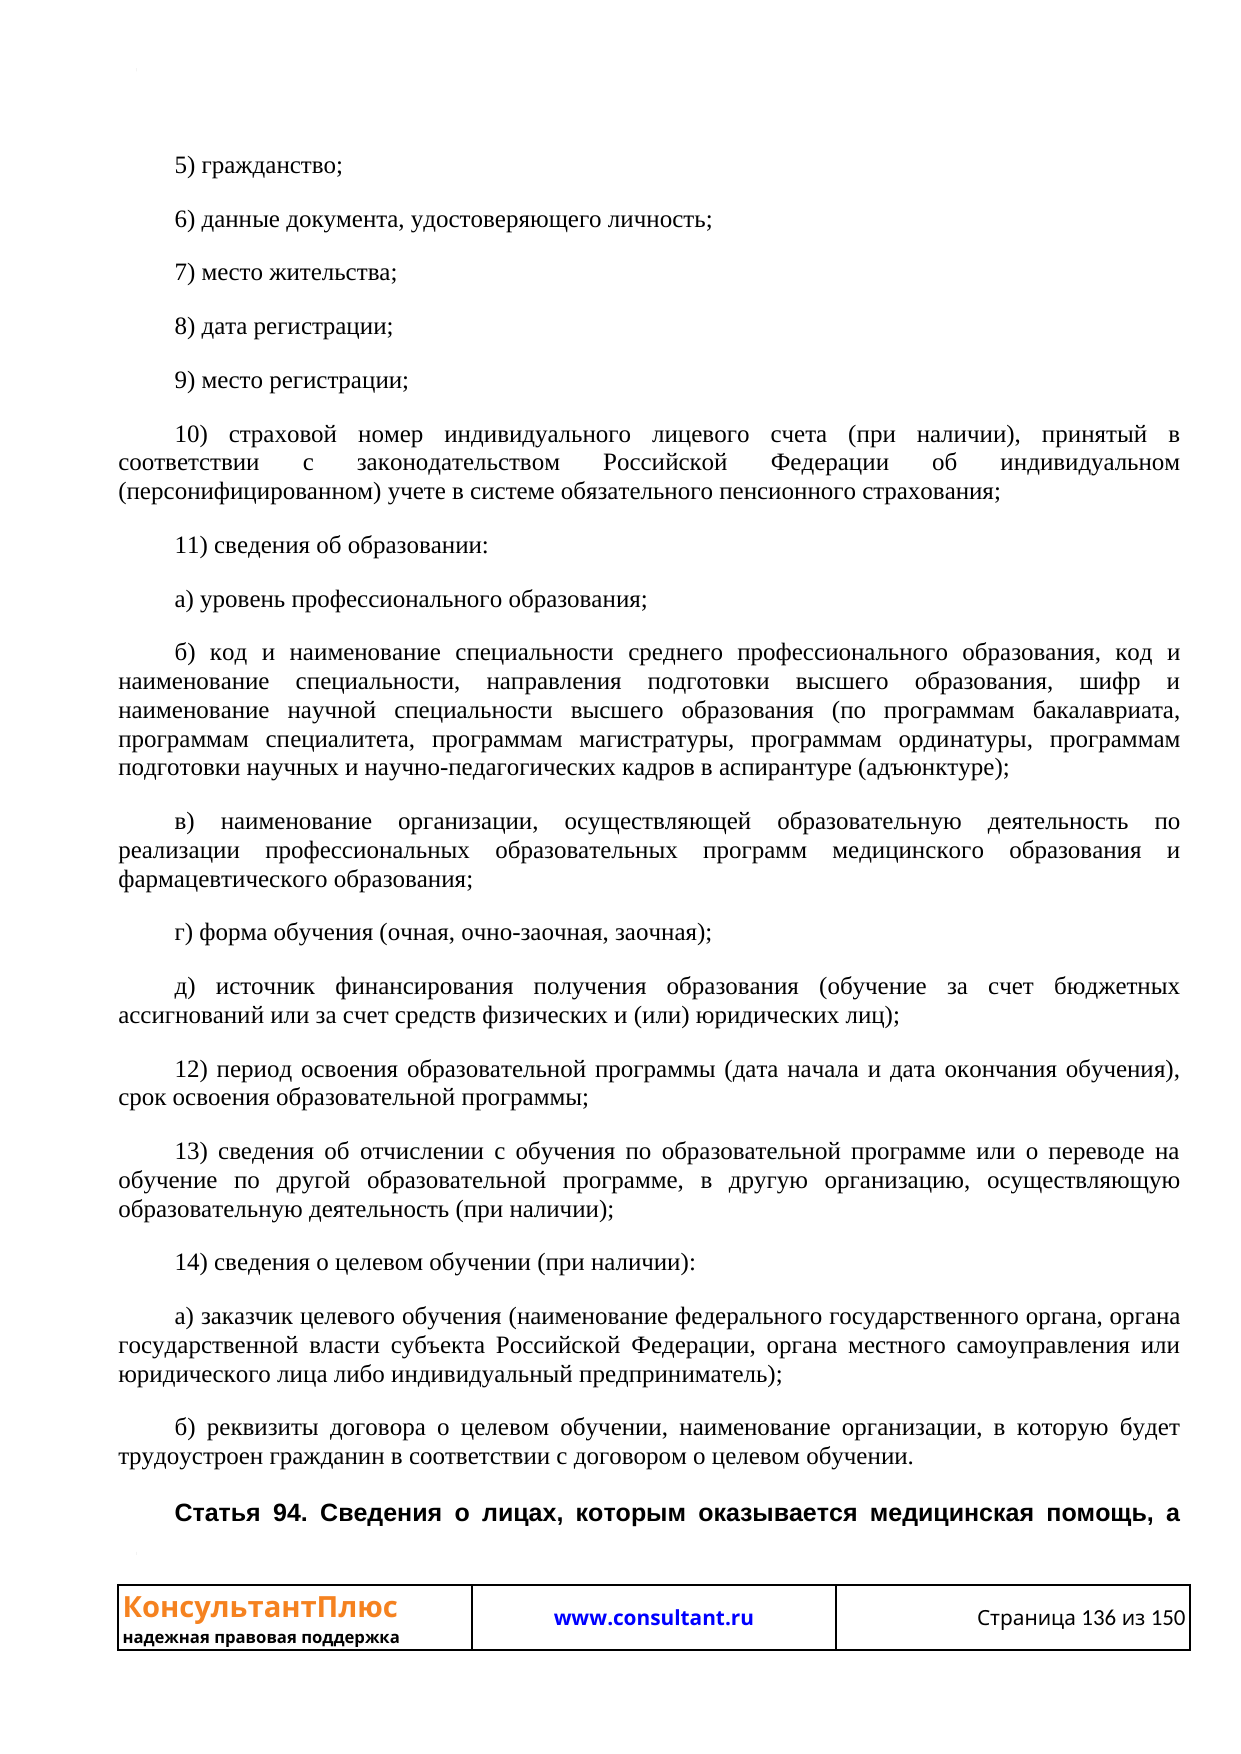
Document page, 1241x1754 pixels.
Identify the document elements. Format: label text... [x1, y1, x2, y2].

text 9) место регистрации; [118, 365, 1181, 394]
text 10) страховой номер индивидуального лицевого счета (при наличии), принятый в соответствии с законодательством Российской Федерации об индивидуальном (персонифицированном) учете в системе обязательного пенсионного страхования; [118, 419, 1181, 505]
text а) уровень профессионального образования; [118, 584, 1181, 612]
text 5) гражданство; [118, 150, 1181, 179]
text 11) сведения об образовании: [118, 530, 1181, 559]
text б) реквизиты договора о целевом обучении, наименование организации, в которую будет трудоустроен гражданин в соответствии с договором о целевом обучении. [118, 1412, 1181, 1470]
text г) форма обучения (очная, очно-заочная, заочная); [118, 917, 1181, 946]
text 14) сведения о целевом обучении (при наличии): [118, 1247, 1181, 1276]
text д) источник финансирования получения образования (обучение за счет бюджетных ассигнований или за счет средств физических и (или) юридических лиц); [118, 971, 1181, 1029]
text 13) сведения об отчислении с обучения по образовательной программе или о переводе на обучение по другой образовательной программе, в другую организацию, осуществляющую образовательную деятельность (при наличии); [118, 1136, 1181, 1222]
text а) заказчик целевого обучения (наименование федерального государственного органа, органа государственной власти субъекта Российской Федерации, органа местного самоуправления или юридического лица либо индивидуальный предприниматель); [118, 1301, 1181, 1387]
text в) наименование организации, осуществляющей образовательную деятельность по реализации профессиональных образовательных программ медицинского образования и фармацевтического образования; [118, 806, 1181, 892]
text Статья 94. Сведения о лицах, которым оказывается медицинская помощь, а [118, 1498, 1181, 1527]
text б) код и наименование специальности среднего профессионального образования, код и наименование специальности, направления подготовки высшего образования, шифр и наименование научной специальности высшего образования (по программам бакалавриата, программам специалитета, программам магистратуры, программам ординатуры, программам подготовки научных и научно-педагогических кадров в аспирантуре (адъюнктуре); [118, 637, 1181, 781]
text 6) данные документа, удостоверяющего личность; [118, 204, 1181, 232]
text 12) период освоения образовательной программы (дата начала и дата окончания обучения), срок освоения образовательной программы; [118, 1054, 1181, 1111]
text 8) дата регистрации; [118, 311, 1181, 340]
text 7) место жительства; [118, 257, 1181, 286]
